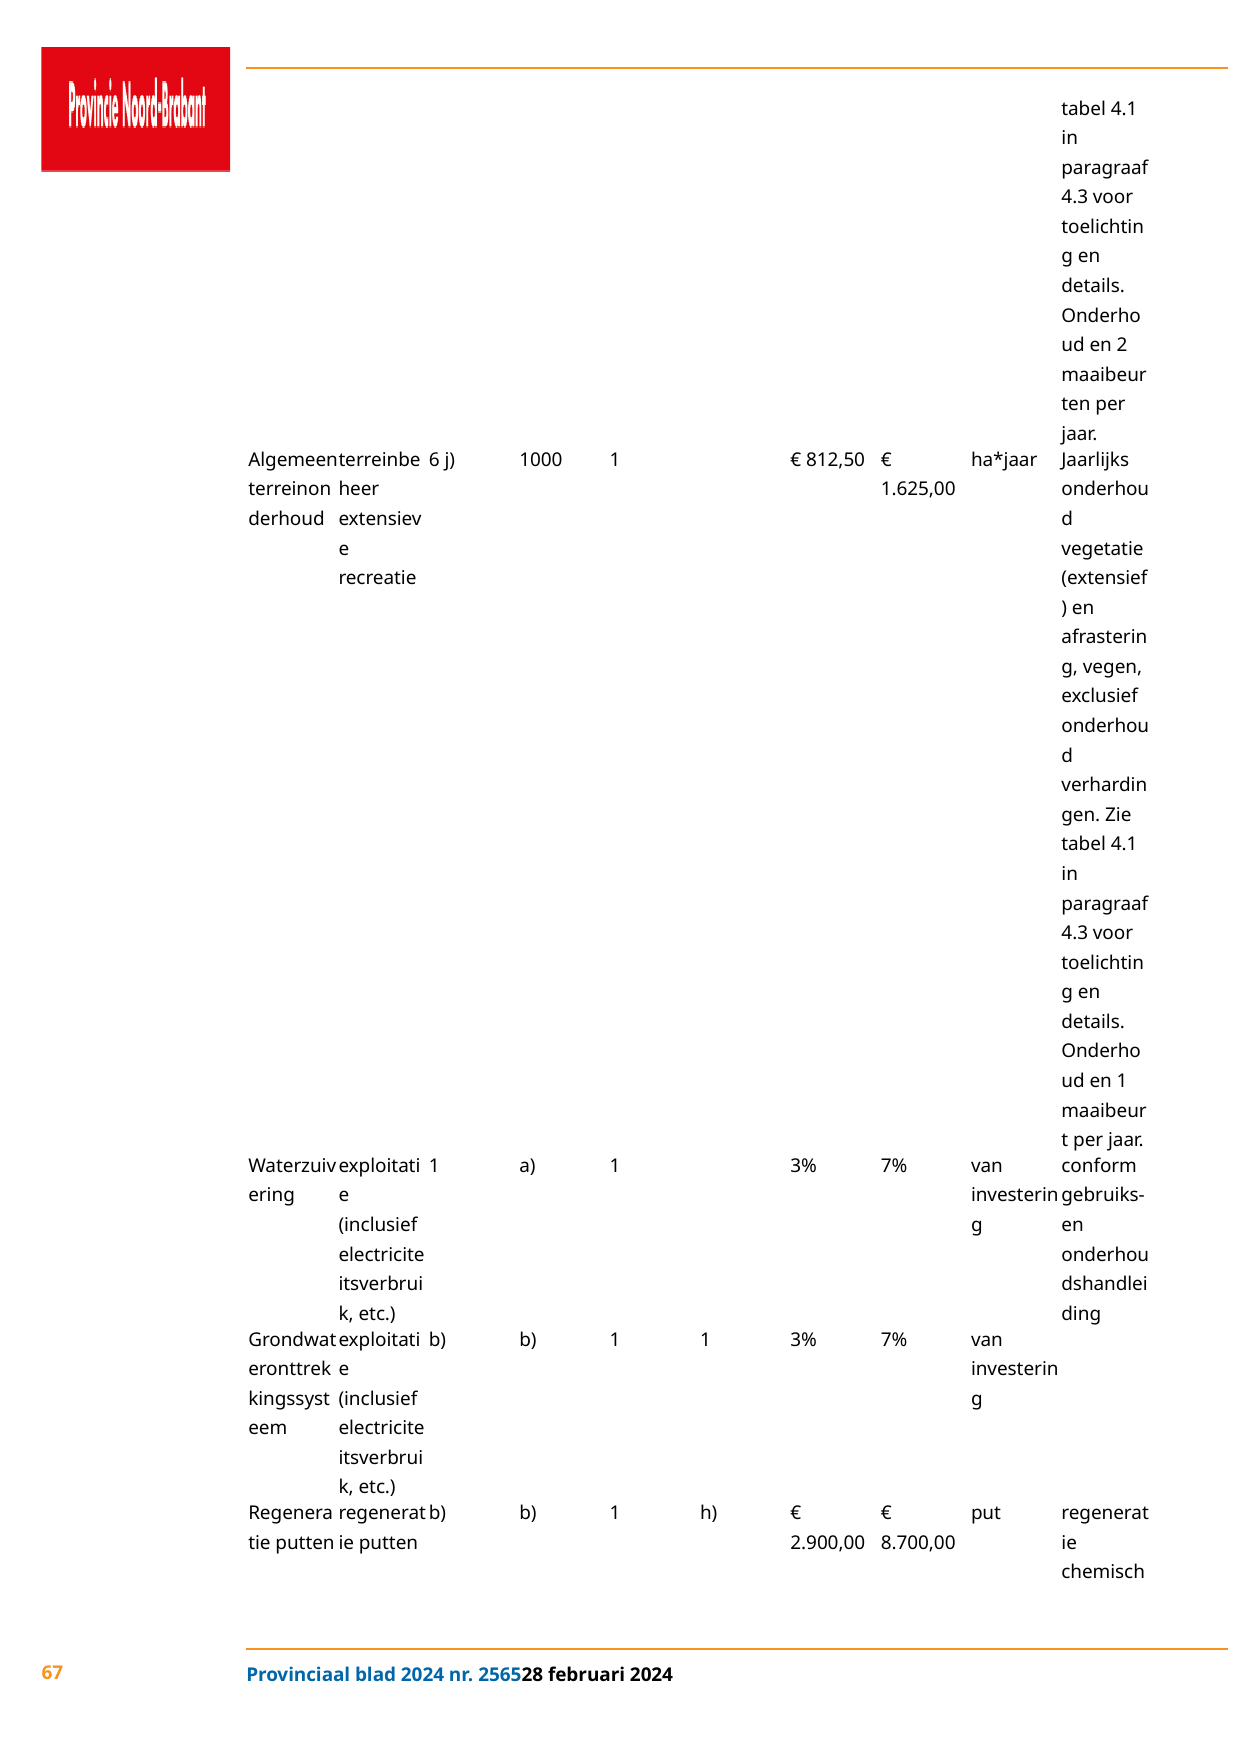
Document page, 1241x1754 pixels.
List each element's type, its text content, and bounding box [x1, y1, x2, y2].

table_cell b) [519, 1326, 609, 1499]
table_cell [429, 95, 519, 446]
table_cell 3% [790, 1152, 881, 1326]
table_cell b) [429, 1326, 519, 1499]
table_cell € 1.625,00 [881, 446, 971, 1152]
table_cell regeneratie putten [338, 1499, 429, 1584]
table_cell 1 [429, 1152, 519, 1326]
table_cell terreinbeheer extensieve recreatie [338, 446, 429, 1152]
table_cell [971, 95, 1061, 446]
table_cell 1 [609, 446, 700, 1152]
table_cell tabel 4.1 in paragraaf 4.3 voor toelichting en details. Onderhoud en 2 maaibeurten per jaar. [1061, 95, 1152, 446]
table_cell [700, 1152, 790, 1326]
table_cell b) [519, 1499, 609, 1584]
table_cell [248, 95, 338, 446]
table_cell [881, 95, 971, 446]
table_cell 1 [609, 1152, 700, 1326]
table_cell a) [519, 1152, 609, 1326]
table_cell Grondwateronttrekkingssysteem [248, 1326, 338, 1499]
table_cell 1 [700, 1326, 790, 1499]
table_cell exploitatie (inclusief electriciteitsverbruik, etc.) [338, 1326, 429, 1499]
table_cell Waterzuivering [248, 1152, 338, 1326]
table_cell [519, 95, 609, 446]
table_cell 6 j) [429, 446, 519, 1152]
table_cell regeneratie chemisch [1061, 1499, 1152, 1584]
table_cell [700, 95, 790, 446]
table_cell 1 [609, 1326, 700, 1499]
table_cell conform gebruiks- en onderhoudshandleiding [1061, 1152, 1152, 1499]
table_cell b) [429, 1499, 519, 1584]
table_cell € 8.700,00 [881, 1499, 971, 1584]
table_cell Regeneratie putten [248, 1499, 338, 1584]
table_cell Algemeen terreinonderhoud [248, 446, 338, 1152]
table_cell € 812,50 [790, 446, 881, 1152]
table_cell van investering [971, 1326, 1061, 1499]
table_cell ha*jaar [971, 446, 1061, 1152]
table_cell [790, 95, 881, 446]
table_cell € 2.900,00 [790, 1499, 881, 1584]
table_cell 1 [609, 1499, 700, 1584]
table_cell exploitatie (inclusief electriciteitsverbruik, etc.) [338, 1152, 429, 1326]
table_cell [338, 95, 429, 446]
table_cell 1000 [519, 446, 609, 1152]
table_cell 3% [790, 1326, 881, 1499]
table_cell 7% [881, 1326, 971, 1499]
table_cell put [971, 1499, 1061, 1584]
table_cell [700, 446, 790, 1152]
table_cell van investering [971, 1152, 1061, 1326]
table_cell 7% [881, 1152, 971, 1326]
table_cell [609, 95, 700, 446]
table_cell Jaarlijks onderhoud vegetatie (extensief) en afrastering, vegen, exclusief onderhoud verhardingen. Zie tabel 4.1 in paragraaf 4.3 voor toelichting en details. Onderhoud en 1 maaibeurt per jaar. [1061, 446, 1152, 1152]
picture [41, 47, 231, 172]
table_cell h) [700, 1499, 790, 1584]
